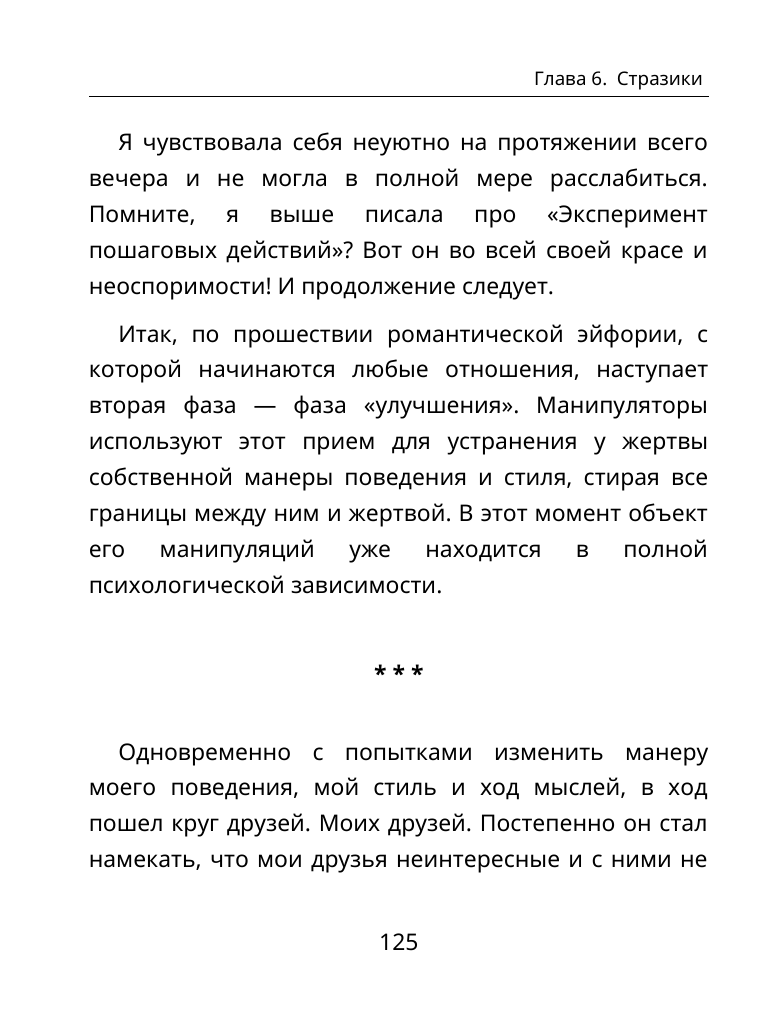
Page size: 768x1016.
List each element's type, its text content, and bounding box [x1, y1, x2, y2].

text Итак, по прошествии романтической эйфории, с которой начинаются любые отношения, наступает вторая фаза — фаза «улучшения». Манипуляторы используют этот прием для устранения у жертвы собственной манеры поведения и стиля, стирая все границы между ним и жертвой. В этот момент объект его манипуляций уже находится в полной психологической зависимости. [88, 317, 709, 600]
text Я чувствовала себя неуютно на протяжении всего вечера и не могла в полной мере расслабиться. Помните, я выше писала про «Эксперимент пошаговых действий»? Вот он во всей своей красе и неоспоримости! И продолжение следует. [88, 126, 709, 301]
subtitle * * * [88, 658, 709, 689]
text Одновременно с попытками изменить манеру моего поведения, мой стиль и ход мыслей, в ход пошел круг друзей. Моих друзей. Постепенно он стал намекать, что мои друзья неинтересные и с ними не [88, 735, 709, 874]
